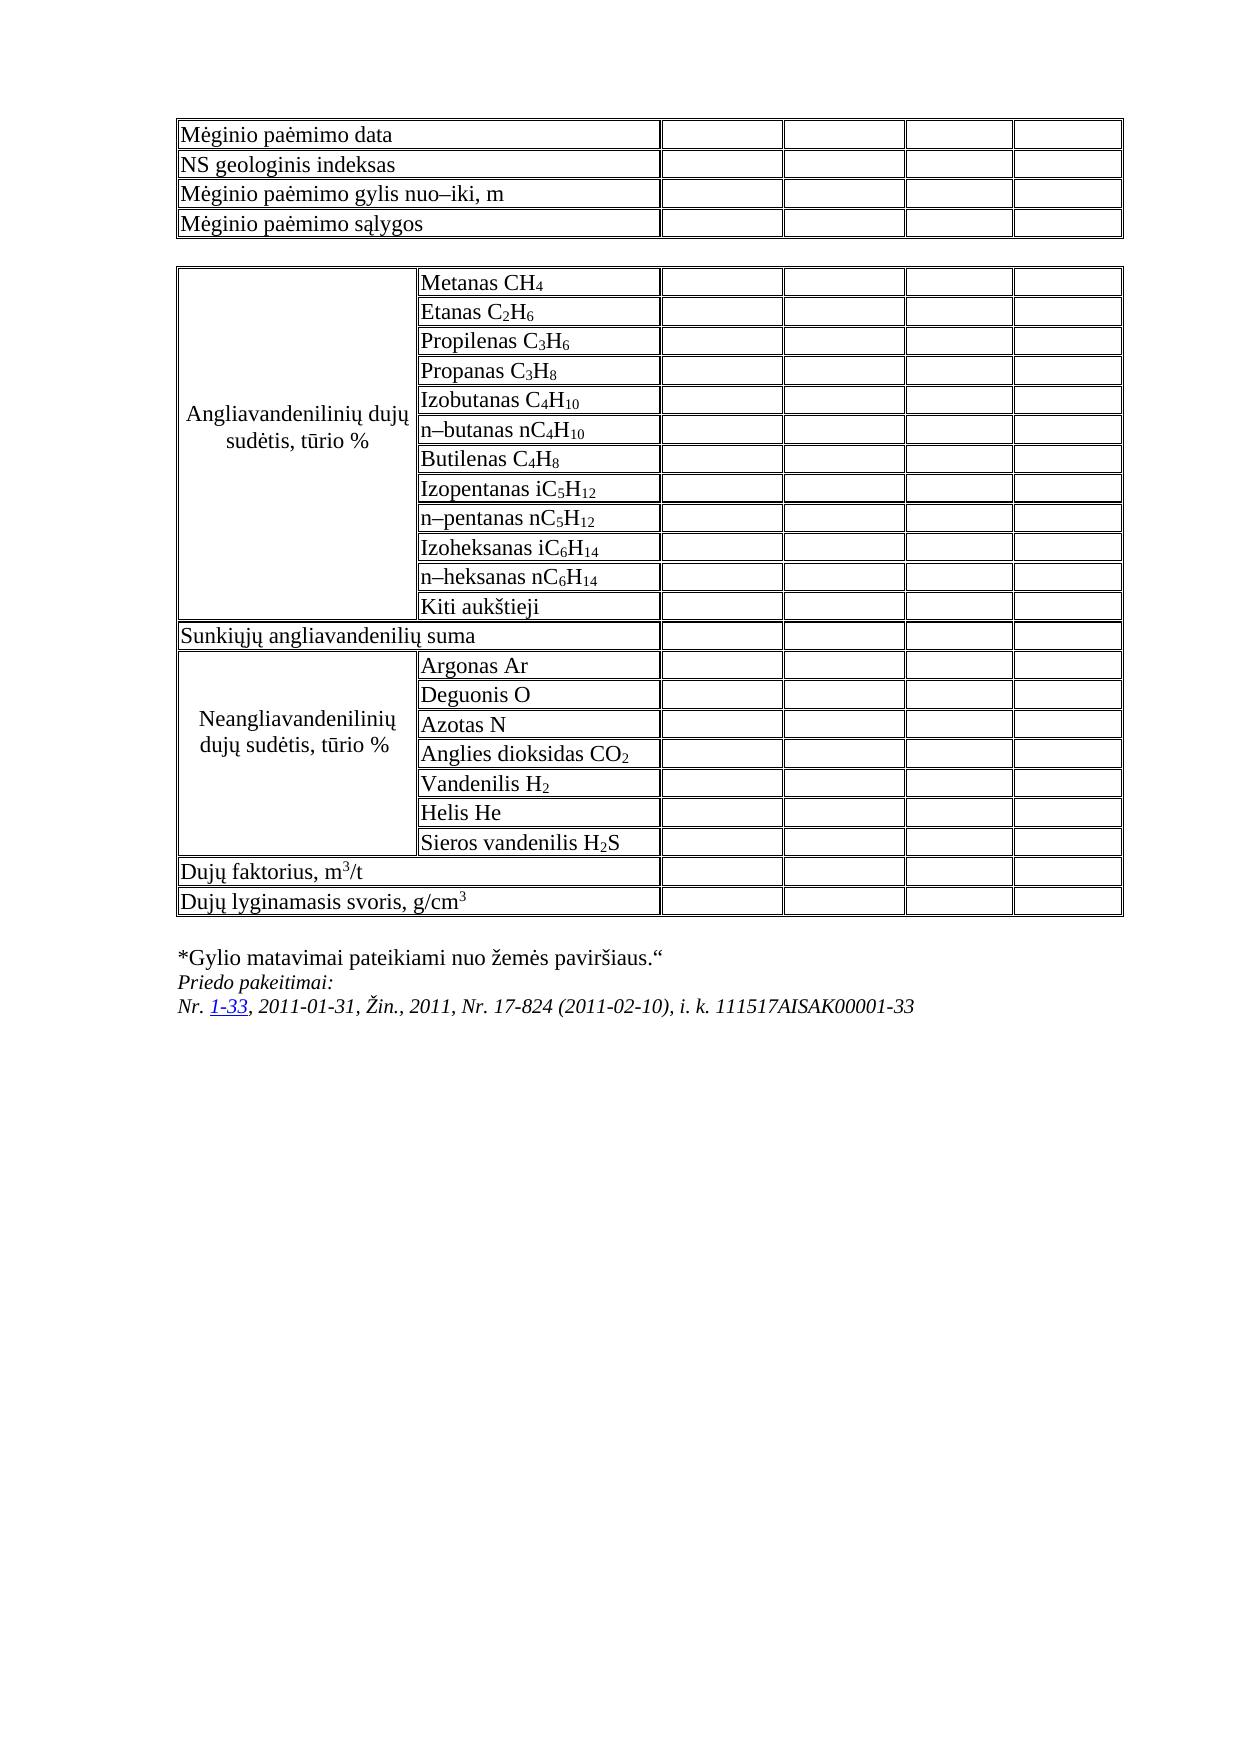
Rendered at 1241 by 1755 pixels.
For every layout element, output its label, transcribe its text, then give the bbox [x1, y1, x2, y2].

table_cell [907, 475, 1012, 501]
table_cell [907, 770, 1012, 796]
table_cell [1015, 298, 1121, 324]
table_cell [663, 829, 782, 855]
table_cell [1015, 888, 1121, 914]
table_cell [785, 505, 904, 531]
table_cell [663, 269, 782, 295]
table_cell [1015, 180, 1121, 207]
table_cell [785, 328, 904, 354]
table_cell [663, 858, 782, 884]
table_cell [907, 357, 1012, 383]
table_cell n–heksanas nC6H14 [419, 564, 659, 590]
table_cell [907, 711, 1012, 737]
text Nr. 1-33, 2011-01-31, Žin., 2011, Nr. 17-824 (2011-02-10), i. k. 111517AISAK00001-33 [177, 994, 1181, 1018]
table_cell [1015, 593, 1121, 619]
table_cell [661, 239, 783, 266]
table_header [663, 121, 782, 148]
table_cell [663, 711, 782, 737]
table_cell [1015, 564, 1121, 590]
table_header Mėginio paėmimo data [179, 121, 659, 148]
table_cell Helis He [419, 799, 659, 826]
table_cell [1015, 416, 1121, 442]
table_cell [907, 387, 1012, 413]
table_cell [1015, 623, 1121, 649]
table_cell [785, 151, 904, 177]
table_cell [907, 593, 1012, 619]
table_cell [663, 564, 782, 590]
table_cell [905, 239, 1014, 266]
table_cell Propilenas C3H6 [419, 328, 659, 354]
table_cell [907, 534, 1012, 560]
table_cell [663, 210, 782, 236]
table_cell Metanas CH4 [419, 269, 659, 295]
table_cell [1015, 357, 1121, 383]
table_cell [663, 652, 782, 678]
table_cell Sieros vandenilis H2S [419, 829, 659, 855]
table_cell [663, 534, 782, 560]
table_cell [907, 328, 1012, 354]
table_cell Dujų lyginamasis svoris, g/cm3 [179, 888, 659, 914]
table_cell [785, 623, 904, 649]
table_cell [663, 740, 782, 767]
table_cell [1015, 328, 1121, 354]
table_cell [785, 681, 904, 708]
table_cell [1015, 740, 1121, 767]
table_cell [663, 770, 782, 796]
table_cell [785, 799, 904, 826]
table_cell [177, 239, 661, 266]
table_cell [785, 416, 904, 442]
table_cell [907, 505, 1012, 531]
table_cell [1015, 505, 1121, 531]
table_cell [907, 269, 1012, 295]
table_cell [785, 180, 904, 207]
table_cell [663, 888, 782, 914]
table_cell [663, 446, 782, 472]
table_cell [907, 151, 1012, 177]
table_cell [1015, 269, 1121, 295]
table_cell Izobutanas C4H10 [419, 387, 659, 413]
table_cell [1015, 151, 1121, 177]
table_cell [663, 475, 782, 501]
table_cell [663, 799, 782, 826]
table_cell [1015, 387, 1121, 413]
table_cell [1015, 858, 1121, 884]
table_cell [1015, 210, 1121, 236]
table_cell Propanas C3H8 [419, 357, 659, 383]
table_cell [663, 151, 782, 177]
table_header [907, 121, 1012, 148]
table_cell [785, 858, 904, 884]
table_cell [663, 298, 782, 324]
table_cell Izopentanas iC5H12 [419, 475, 659, 501]
table_cell n–butanas nC4H10 [419, 416, 659, 442]
table_cell [907, 446, 1012, 472]
table_cell Dujų faktorius, m3/t [179, 858, 659, 884]
table_cell [1015, 711, 1121, 737]
table_cell Anglies dioksidas CO2 [419, 740, 659, 767]
table_header [1015, 121, 1121, 148]
table_cell [663, 387, 782, 413]
table_cell [785, 593, 904, 619]
table_cell [907, 564, 1012, 590]
table_cell [783, 239, 905, 266]
table_cell Izoheksanas iC6H14 [419, 534, 659, 560]
table_cell [907, 298, 1012, 324]
table_cell [785, 829, 904, 855]
table_cell [785, 740, 904, 767]
table_cell [907, 858, 1012, 884]
table_cell [1015, 829, 1121, 855]
table_cell Mėginio paėmimo gylis nuo–iki, m [179, 180, 659, 207]
table_cell [663, 623, 782, 649]
table_cell [663, 416, 782, 442]
table_cell [907, 799, 1012, 826]
table_cell Vandenilis H2 [419, 770, 659, 796]
table_cell [1014, 239, 1122, 266]
table_cell n–pentanas nC5H12 [419, 505, 659, 531]
table_cell [785, 564, 904, 590]
table_cell [907, 681, 1012, 708]
table_cell [1015, 534, 1121, 560]
table_cell [785, 357, 904, 383]
table_cell [907, 623, 1012, 649]
table_cell Kiti aukštieji [419, 593, 659, 619]
table_cell Butilenas C4H8 [419, 446, 659, 472]
table_cell [1015, 799, 1121, 826]
table_cell [907, 888, 1012, 914]
table_cell [785, 711, 904, 737]
table_cell [907, 740, 1012, 767]
table_cell Sunkiųjų angliavandenilių suma [179, 623, 659, 649]
table_cell [907, 652, 1012, 678]
table_cell [785, 210, 904, 236]
table_cell NS geologinis indeksas [179, 151, 659, 177]
table_cell [907, 416, 1012, 442]
table_cell [1015, 475, 1121, 501]
table_cell [785, 446, 904, 472]
table_cell [663, 328, 782, 354]
table_cell [663, 357, 782, 383]
table_cell [785, 475, 904, 501]
table_cell Mėginio paėmimo sąlygos [179, 210, 659, 236]
table_cell Argonas Ar [419, 652, 659, 678]
table_cell [1015, 652, 1121, 678]
table_cell [907, 180, 1012, 207]
table_cell [785, 770, 904, 796]
table_cell [785, 298, 904, 324]
table_cell [1015, 446, 1121, 472]
table_cell [663, 505, 782, 531]
table_header [785, 121, 904, 148]
text *Gylio matavimai pateikiami nuo žemės paviršiaus.“ [177, 943, 1181, 970]
table_cell Angliavandenilinių dujų sudėtis, tūrio % [179, 269, 416, 619]
text Priedo pakeitimai: [177, 970, 1181, 994]
table_cell [1015, 681, 1121, 708]
table_cell [907, 210, 1012, 236]
table_cell [785, 888, 904, 914]
table_cell Deguonis O [419, 681, 659, 708]
table_cell [663, 180, 782, 207]
table_cell [785, 387, 904, 413]
table_cell [907, 829, 1012, 855]
table_cell Etanas C2H6 [419, 298, 659, 324]
table_cell [663, 593, 782, 619]
table_cell Azotas N [419, 711, 659, 737]
table_cell [663, 681, 782, 708]
table_cell Neangliavandenilinių dujų sudėtis, tūrio % [179, 652, 416, 855]
table_cell [785, 534, 904, 560]
table_cell [785, 269, 904, 295]
table_cell [1015, 770, 1121, 796]
table_cell [785, 652, 904, 678]
